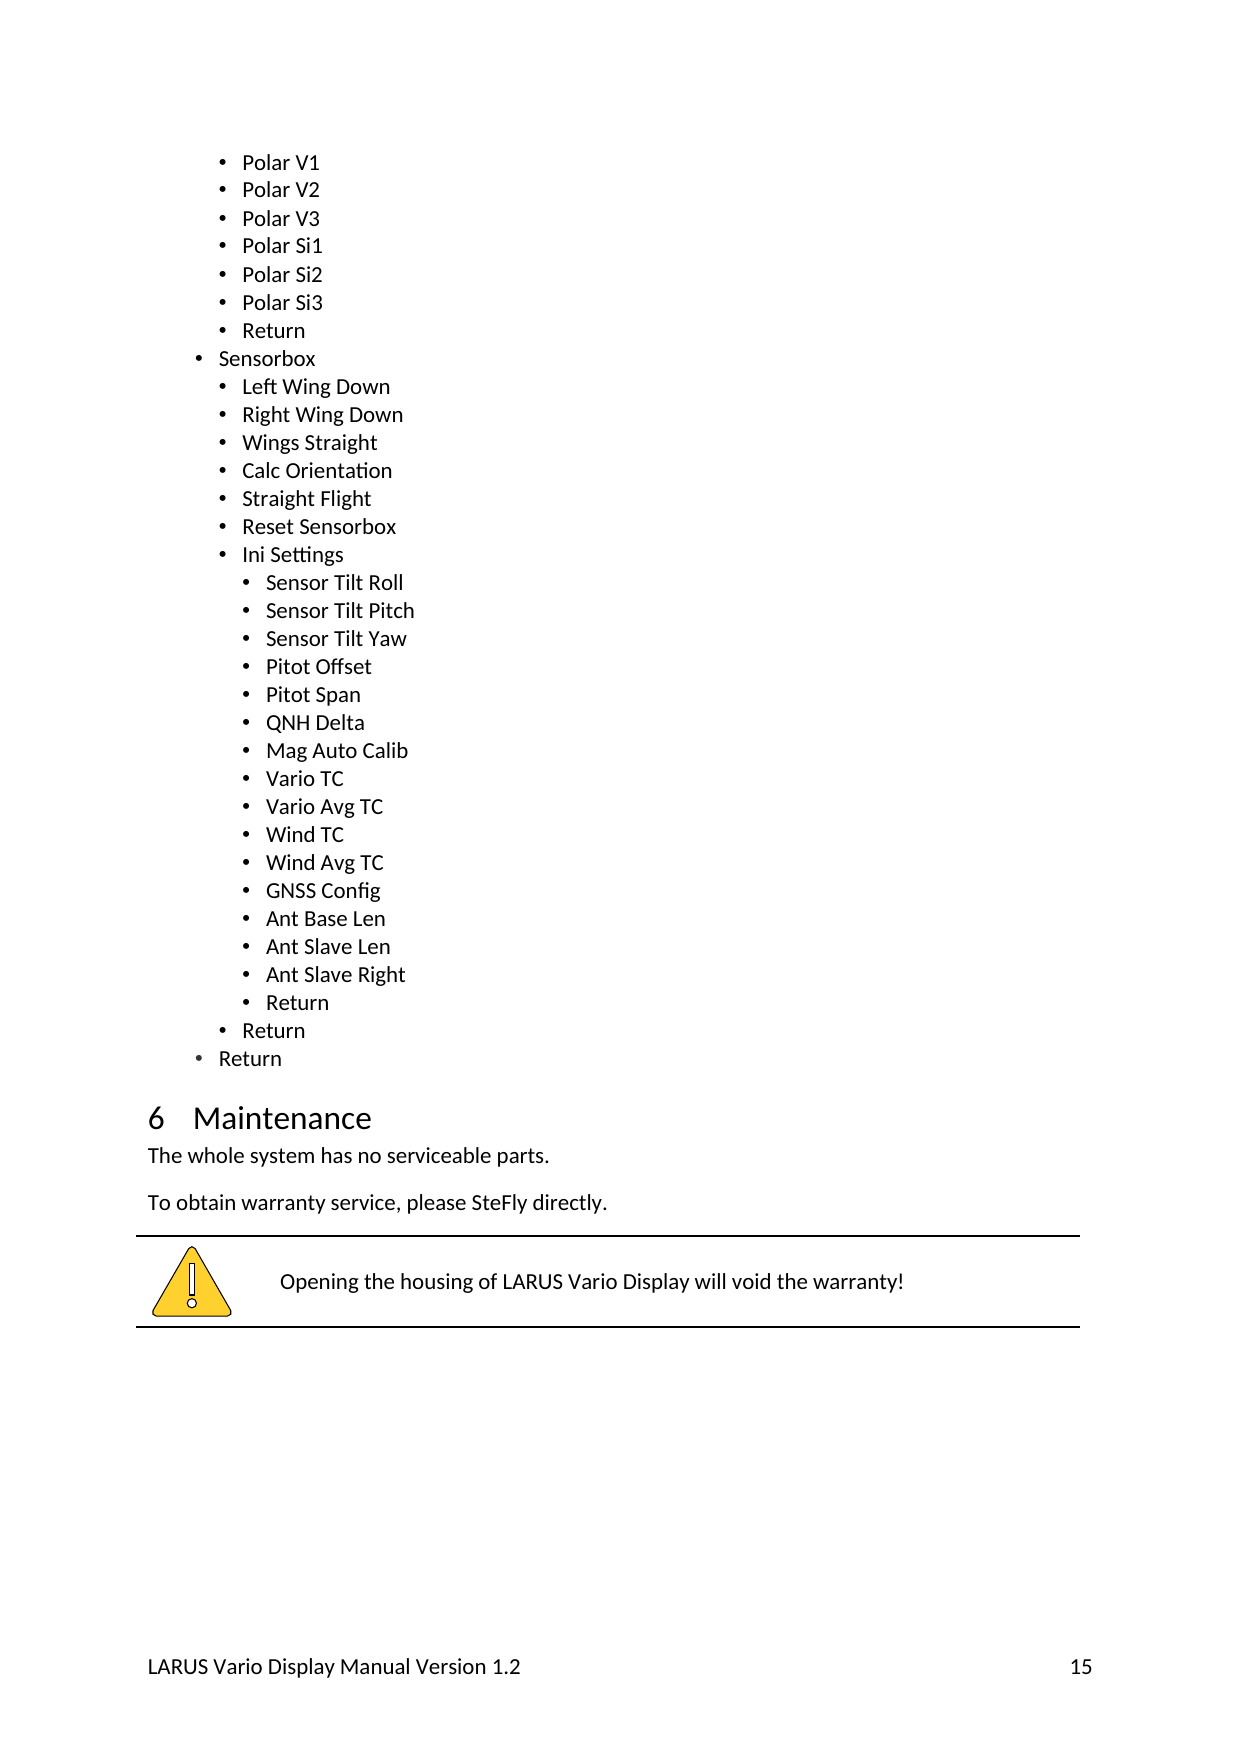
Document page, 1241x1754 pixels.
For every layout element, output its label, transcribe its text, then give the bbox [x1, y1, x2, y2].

list Wings Straight [218, 428, 1093, 456]
list Left Wing Down [218, 372, 1093, 400]
list Vario TC [242, 764, 1093, 792]
list Polar V2 [218, 176, 1093, 204]
text To obtain warranty service, please SteFly directly. [148, 1188, 1093, 1216]
list Return [218, 316, 1093, 344]
list Sensor Tilt Pitch [242, 596, 1093, 624]
list QNH Delta [242, 708, 1093, 736]
list Right Wing Down [218, 400, 1093, 428]
list Polar Si2 [218, 260, 1093, 288]
list Sensor Tilt Roll [242, 568, 1093, 596]
list Polar Si1 [218, 232, 1093, 260]
list Sensorbox [195, 344, 1093, 372]
list Ant Slave Len [242, 932, 1093, 960]
list Ant Base Len [242, 904, 1093, 932]
list Ant Slave Right [242, 960, 1093, 988]
list Polar Si3 [218, 288, 1093, 316]
list Calc Orientation [218, 456, 1093, 484]
subtitle Maintenance [148, 1097, 1093, 1138]
list Reset Sensorbox [218, 512, 1093, 540]
list Polar V3 [218, 204, 1093, 232]
list Wind Avg TC [242, 848, 1093, 876]
table_header [136, 1237, 269, 1326]
text The whole system has no serviceable parts. [148, 1141, 1093, 1169]
list Polar V1 [218, 148, 1093, 176]
table_header Opening the housing of LARUS Vario Display will void the warranty! [269, 1237, 1080, 1326]
list Vario Avg TC [242, 792, 1093, 820]
list GNSS Config [242, 876, 1093, 904]
list Pitot Offset [242, 652, 1093, 680]
list Sensor Tilt Yaw [242, 624, 1093, 652]
list Pitot Span [242, 680, 1093, 708]
list Return [242, 988, 1093, 1016]
list Ini Settings [218, 540, 1093, 568]
list Return [195, 1044, 1093, 1072]
list Wind TC [242, 820, 1093, 848]
list Mag Auto Calib [242, 736, 1093, 764]
list Return [218, 1016, 1093, 1044]
